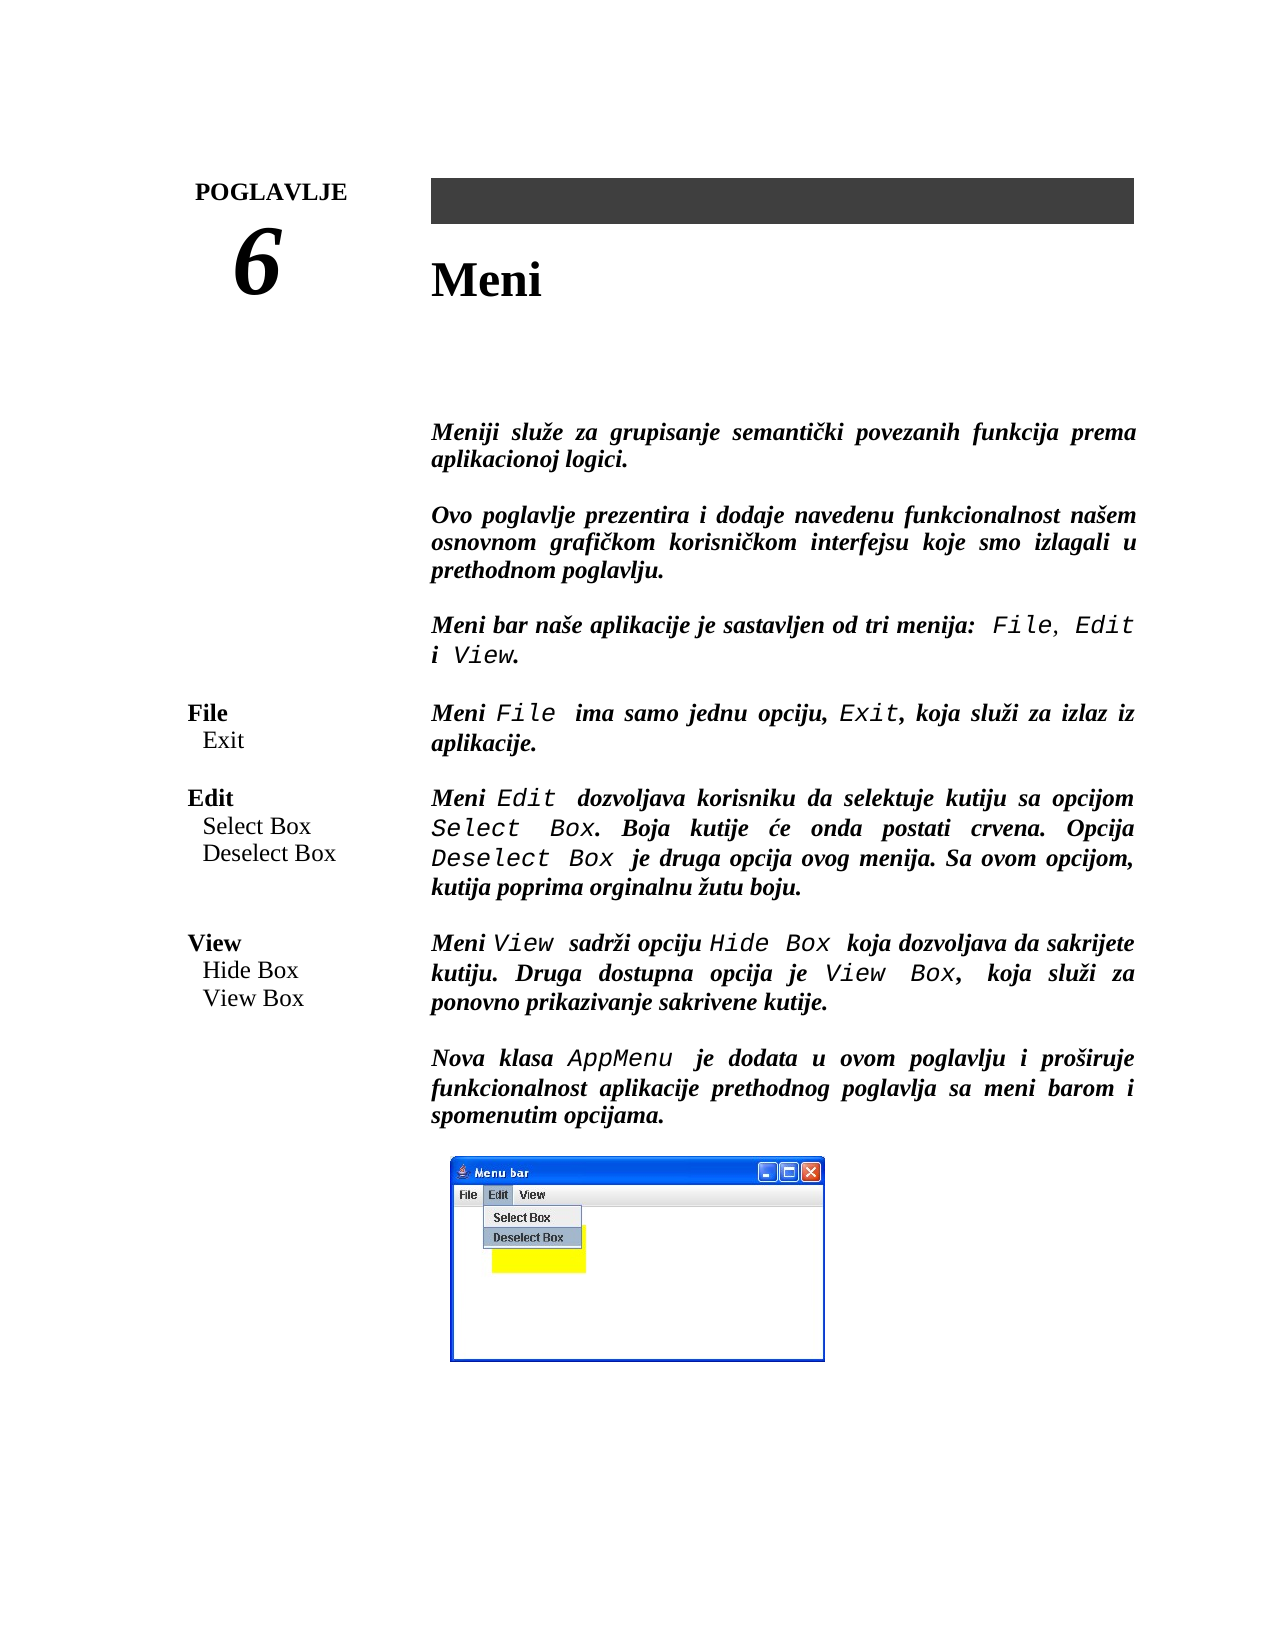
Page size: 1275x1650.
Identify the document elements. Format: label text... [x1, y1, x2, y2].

table_header Meni bar naše aplikacije je sastavljen od tri menija: File, Edit i View. [424, 612, 1145, 671]
table_header Meni View sadrži opciju Hide Box koja dozvoljava da sakrijete kutiju. Druga dostupna opcija je View Box, koja služi za ponovno prikazivanje sakrivene kutije. [424, 929, 1145, 1016]
table_header Nova klasa AppMenu je dodata u ovom poglavlju i proširuje funkcionalnost aplikacije prethodnog poglavlja sa meni barom i spomenutim opcijama. [424, 1044, 1145, 1129]
table_header Meni Meniji služe za grupisanje semantički povezanih funkcija prema aplikacionoj logici. Ovo poglavlje prezentira i dodaje navedenu funkcionalnost našem osnovnom grafičkom korisničkom interfejsu koje smo izlagali u prethodnom poglavlju. [424, 178, 1147, 584]
table_header [180, 1044, 424, 1129]
table_header Meni File ima samo jednu opciju, Exit, koja služi za izlaz iz aplikacije. [424, 699, 1145, 756]
table_header File Exit [180, 699, 424, 756]
picture [450, 1156, 825, 1362]
table_header Edit Select Box Deselect Box [180, 784, 424, 901]
table_header View Hide Box View Box [180, 929, 424, 1016]
table_header [180, 612, 424, 671]
table_header POGLAVLJE 6 [188, 178, 424, 584]
table_header Meni Edit dozvoljava korisniku da selektuje kutiju sa opcijom Select Box. Boja kutije će onda postati crvena. Opcija Deselect Box je druga opcija ovog menija. Sa ovom opcijom, kutija poprima orginalnu žutu boju. [424, 784, 1145, 901]
